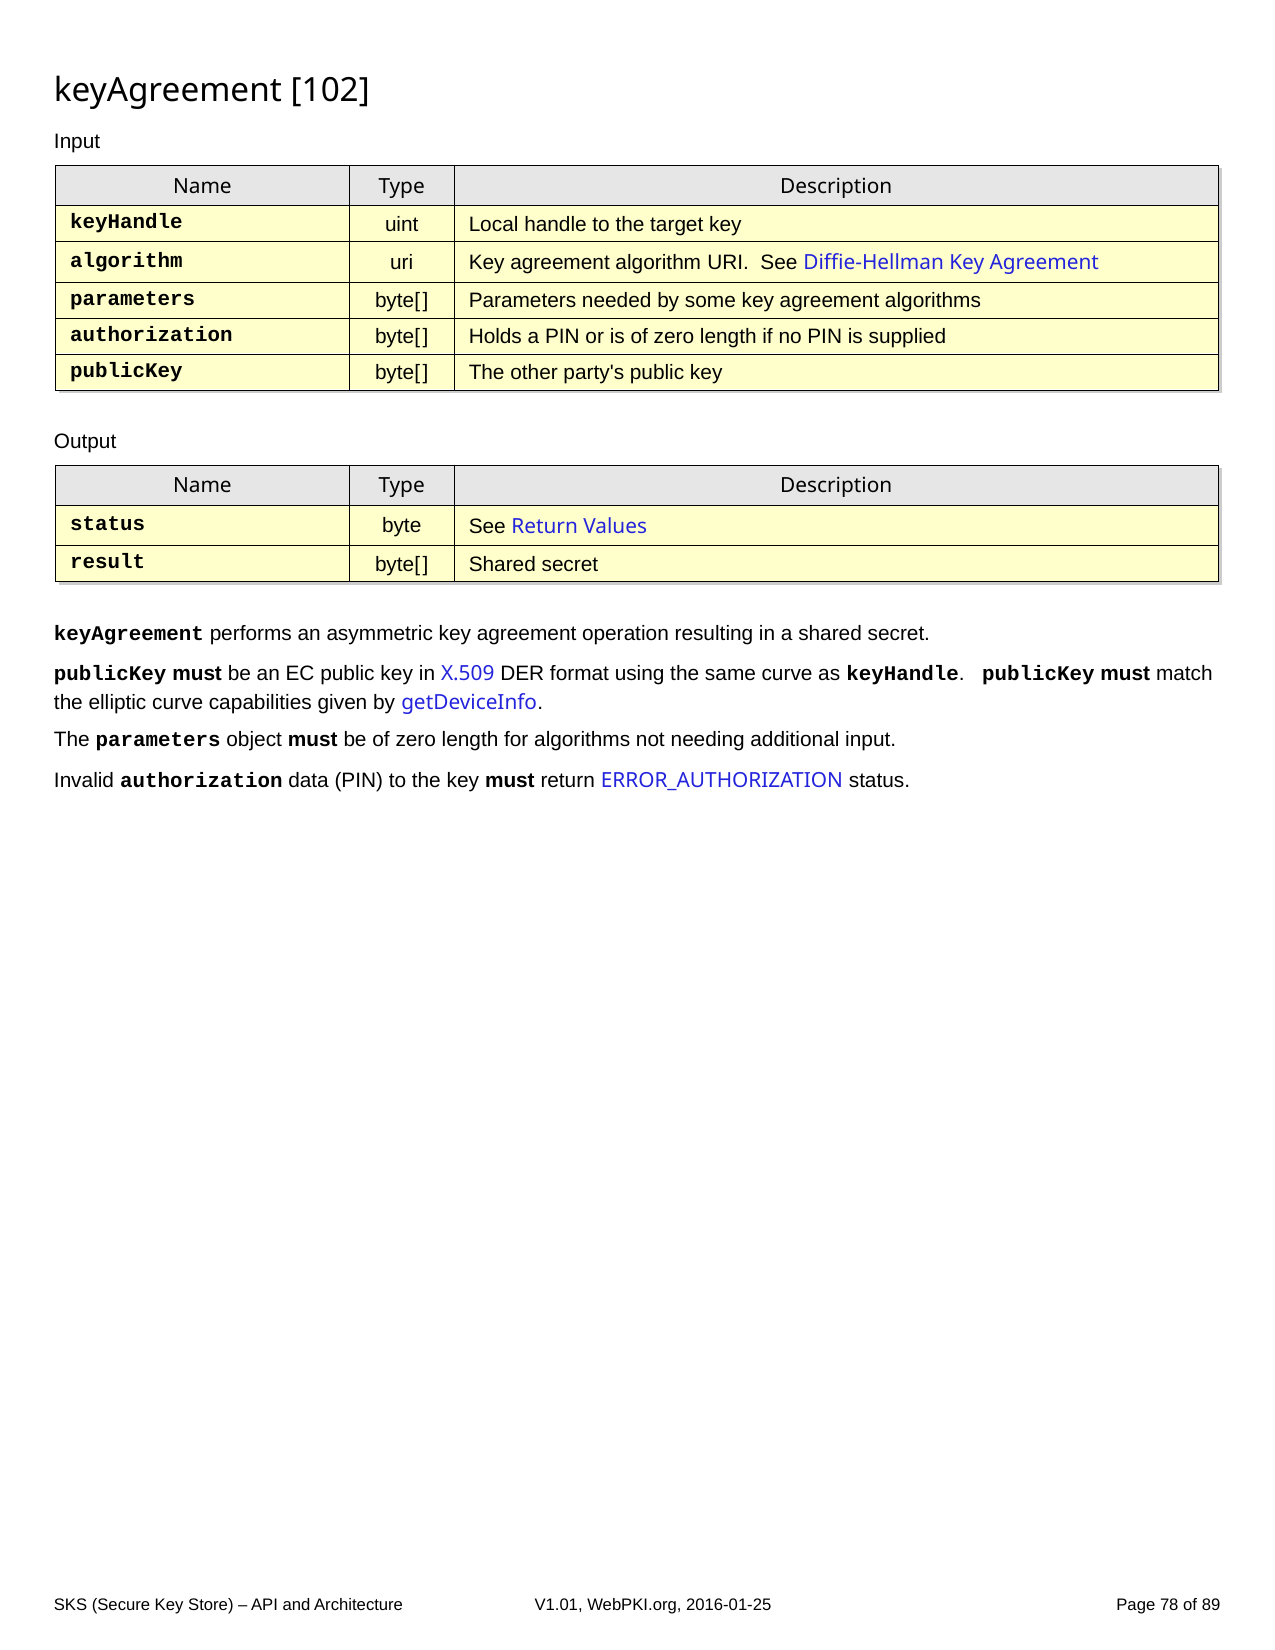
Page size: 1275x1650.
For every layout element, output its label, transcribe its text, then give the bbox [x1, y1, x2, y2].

table_cell Shared secret [455, 546, 1218, 581]
table_header Name [56, 166, 349, 205]
table_header Name [56, 466, 349, 505]
table_cell Local handle to the target key [455, 206, 1218, 241]
table_cell The other party's public key [455, 355, 1218, 389]
table_cell Holds a PIN or is of zero length if no PIN is supplied [455, 319, 1218, 353]
table_header Description [455, 166, 1218, 205]
table_cell byte⁮[ ] [350, 355, 454, 389]
text Invalid authorization data (PIN) to the key must return ERROR_AUTHORIZATION status. [54, 765, 1221, 793]
table_cell byte⁮[ ] [350, 283, 454, 318]
text Output [54, 429, 1221, 453]
table_cell authorization [56, 319, 349, 353]
table_cell Parameters needed by some key agreement algorithms [455, 283, 1218, 318]
text keyAgreement performs an asymmetric key agreement operation resulting in a shared secret. [54, 621, 1221, 647]
table_cell byte⁮[ ] [350, 319, 454, 353]
table_cell byte⁮[ ] [350, 546, 454, 581]
table_cell See Return Values [455, 506, 1218, 545]
table_cell byte [350, 506, 454, 545]
table_cell algorithm [56, 242, 349, 282]
table_header Type [350, 466, 454, 505]
table_cell parameters [56, 283, 349, 318]
table_cell uint [350, 206, 454, 241]
table_cell result [56, 546, 349, 581]
text Input [54, 129, 1221, 153]
text publicKey must be an EC public key in X.509 DER format using the same curve as keyHandle. publicKey must match the elliptic curve capabilities given by getDeviceInfo. [54, 658, 1221, 715]
text The parameters object must be of zero length for algorithms not needing additional input. [54, 727, 1221, 753]
table_cell publicKey [56, 355, 349, 389]
table_cell Key agreement algorithm URI. See Diffie-Hellman Key Agreement ‎ [455, 242, 1218, 282]
table_cell uri [350, 242, 454, 282]
table_cell status [56, 506, 349, 545]
table_cell keyHandle [56, 206, 349, 241]
subtitle keyAgreement [102] [54, 66, 1221, 111]
table_header Type [350, 166, 454, 205]
table_header Description [455, 466, 1218, 505]
